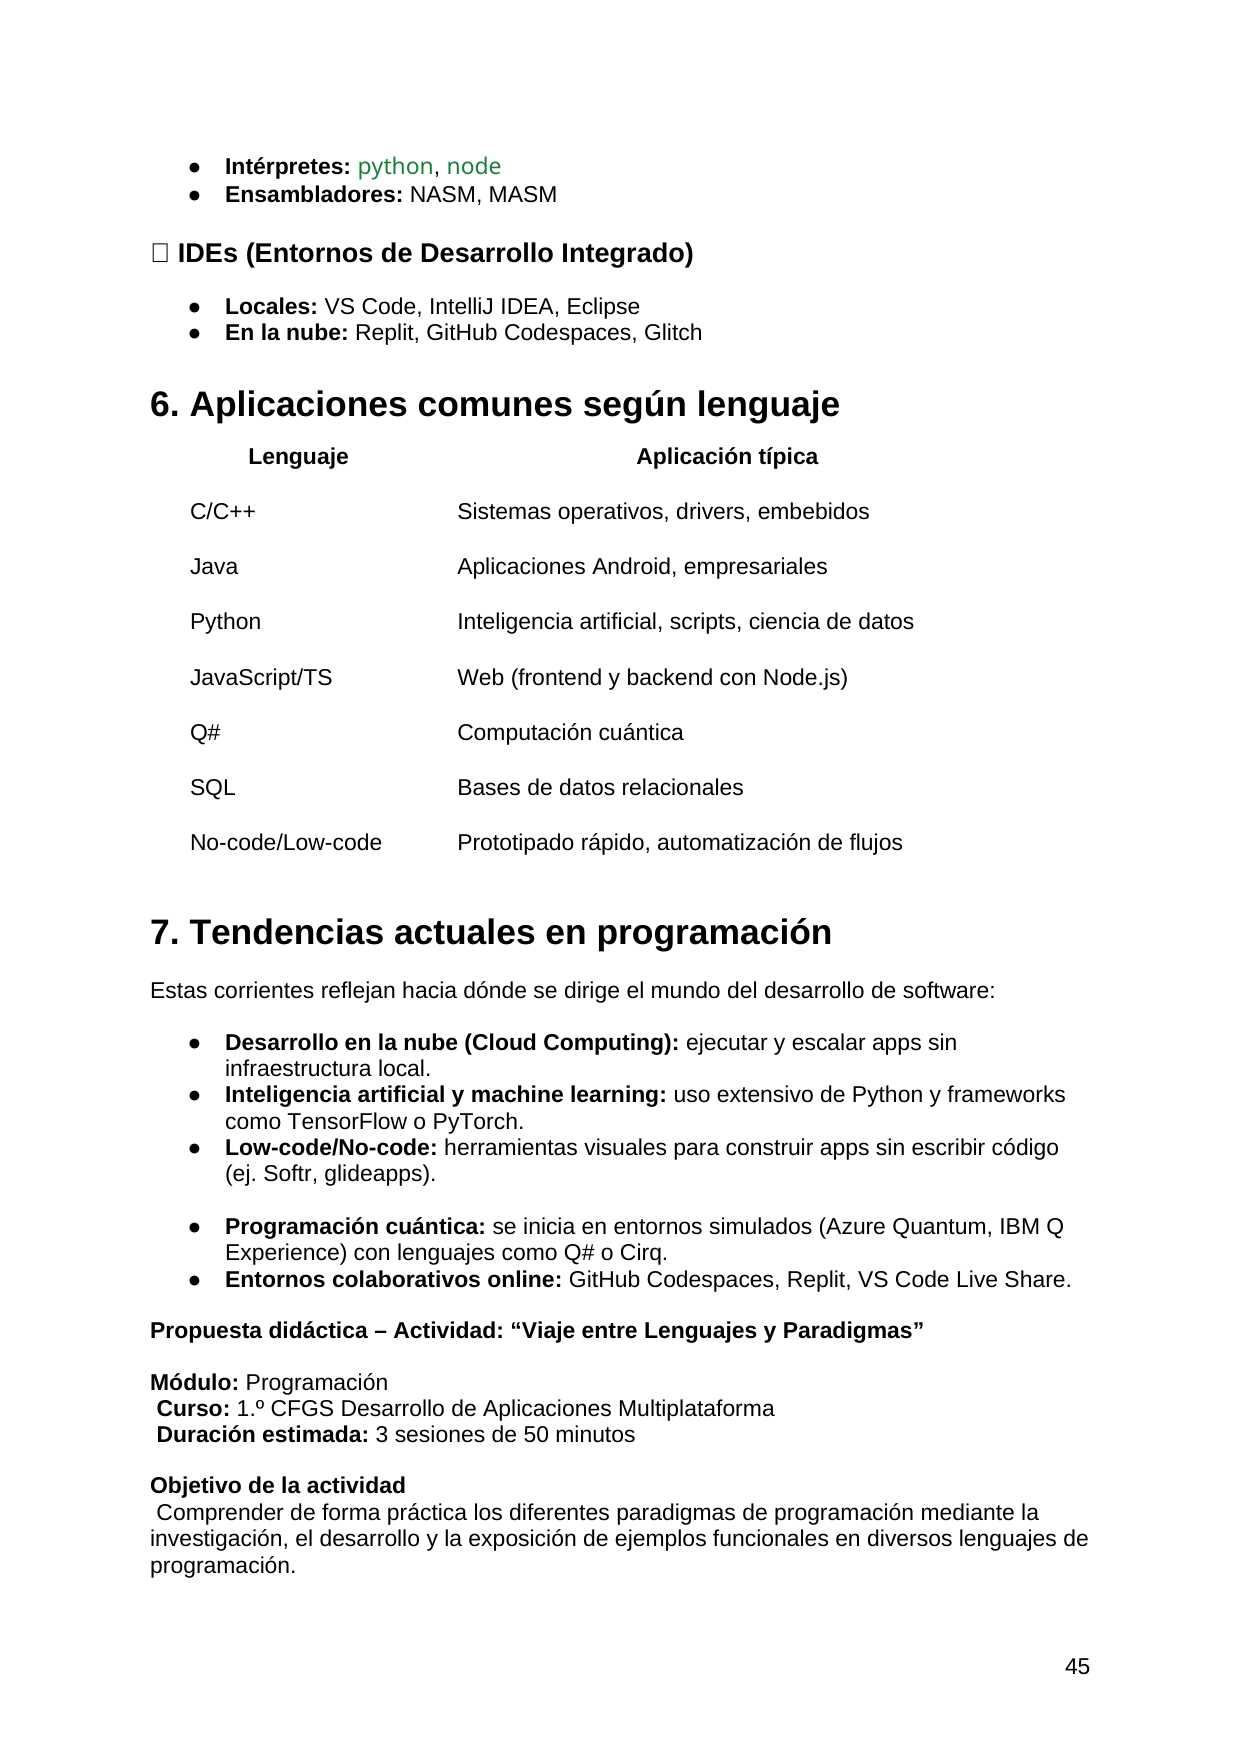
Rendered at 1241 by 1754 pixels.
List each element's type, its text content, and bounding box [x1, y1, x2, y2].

text Propuesta didáctica – Actividad: “Viaje entre Lenguajes y Paradigmas” [150, 1317, 1090, 1343]
subtitle 6. Aplicaciones comunes según lenguaje [150, 383, 1090, 424]
table_cell No-code/Low-code [150, 819, 417, 874]
list Low-code/No-code: herramientas visuales para construir apps sin escribir código (ej. Softr, glideapps). [187, 1134, 1090, 1213]
table_cell Q# [150, 708, 417, 763]
table_cell Bases de datos relacionales [417, 764, 1008, 819]
list Ensambladores: NASM, MASM [187, 181, 1090, 208]
table_cell Prototipado rápido, automatización de flujos [417, 819, 1008, 874]
text Estas corrientes reflejan hacia dónde se dirige el mundo del desarrollo de software: [150, 977, 1090, 1003]
table_cell Python [150, 598, 417, 653]
table_cell Java [150, 543, 417, 598]
list Inteligencia artificial y machine learning: uso extensivo de Python y frameworks como TensorFlow o PyTorch. [187, 1081, 1090, 1134]
list Intérpretes: python, node [187, 150, 1090, 181]
subtitle 7. Tendencias actuales en programación [150, 911, 1090, 952]
text Módulo: Programación Curso: 1.º CFGS Desarrollo de Aplicaciones Multiplataforma Duración estimada: 3 sesiones de 50 minutos [150, 1368, 1090, 1447]
table_cell Sistemas operativos, drivers, embebidos [417, 488, 1008, 543]
table_header Lenguaje [150, 432, 417, 487]
table_cell SQL [150, 764, 417, 819]
list Desarrollo en la nube (Cloud Computing): ejecutar y escalar apps sin infraestructura local. [187, 1028, 1090, 1081]
list En la nube: Replit, GitHub Codespaces, Glitch [187, 319, 1090, 346]
list Entornos colaborativos online: GitHub Codespaces, Replit, VS Code Live Share. [187, 1266, 1090, 1292]
list Programación cuántica: se inicia en entornos simulados (Azure Quantum, IBM Q Experience) con lenguajes como Q# o Cirq. [187, 1213, 1090, 1266]
table_cell Inteligencia artificial, scripts, ciencia de datos [417, 598, 1008, 653]
table_header Aplicación típica [417, 432, 1008, 487]
subtitle 🔹 IDEs (Entornos de Desarrollo Integrado) [150, 237, 1090, 268]
table_cell JavaScript/TS [150, 653, 417, 708]
list Locales: VS Code, IntelliJ IDEA, Eclipse [187, 293, 1090, 319]
table_cell Computación cuántica [417, 708, 1008, 763]
table_cell Web (frontend y backend con Node.js) [417, 653, 1008, 708]
table_cell C/C++ [150, 488, 417, 543]
table_cell Aplicaciones Android, empresariales [417, 543, 1008, 598]
text Objetivo de la actividad Comprender de forma práctica los diferentes paradigmas de programación mediante la investigación, el desarrollo y la exposición de ejemplos funcionales en diversos lenguajes de programación. [150, 1472, 1090, 1578]
